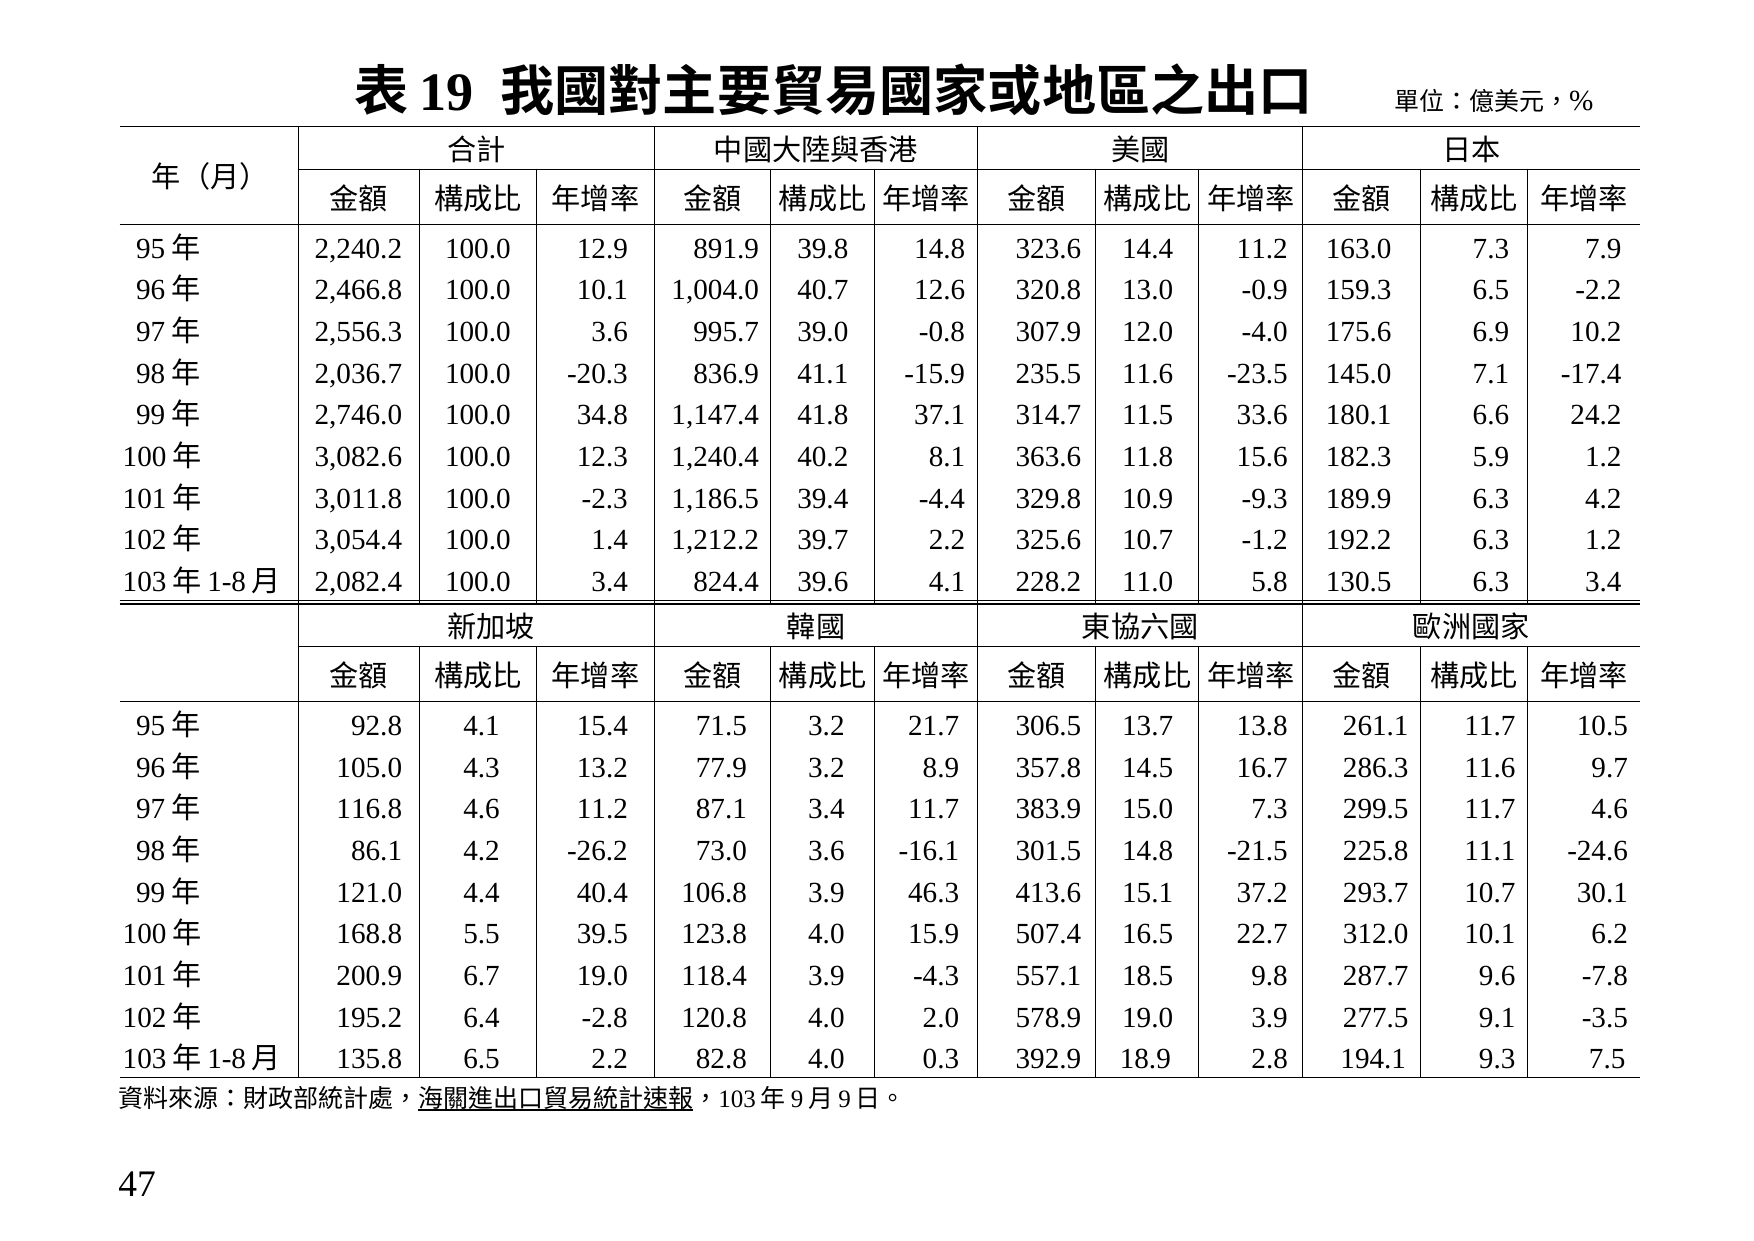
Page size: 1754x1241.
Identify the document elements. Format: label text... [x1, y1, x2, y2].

table_cell 10.2 [1528, 308, 1640, 350]
table_cell 構成比 [771, 170, 874, 224]
table_cell 11.7 [1421, 786, 1527, 827]
table_cell -0.8 [875, 308, 977, 350]
table_cell 6.5 [1421, 266, 1527, 308]
table_cell 7.5 [1528, 1036, 1640, 1077]
table_cell 15.0 [1096, 786, 1198, 827]
table_cell 39.4 [771, 475, 874, 516]
table_cell 6.6 [1421, 391, 1527, 433]
table_cell 4.1 [875, 558, 977, 600]
table_cell 1.4 [537, 516, 654, 558]
table_cell 121.0 [299, 869, 419, 911]
table_cell 357.8 [978, 744, 1095, 786]
table_cell 2.8 [1199, 1036, 1302, 1077]
table_cell 8.1 [875, 433, 977, 475]
table_cell 261.1 [1303, 702, 1420, 744]
table_cell 182.3 [1303, 433, 1420, 475]
table_cell 101年 [120, 475, 298, 516]
table_cell 15.6 [1199, 433, 1302, 475]
table_cell 13.0 [1096, 266, 1198, 308]
table_cell 39.7 [771, 516, 874, 558]
table_cell 46.3 [875, 869, 977, 911]
table_cell 19.0 [537, 952, 654, 994]
table_cell 12.6 [875, 266, 977, 308]
table_cell 293.7 [1303, 869, 1420, 911]
table_cell 71.5 [655, 702, 770, 744]
table_cell 96年 [120, 744, 298, 786]
table_cell 135.8 [299, 1036, 419, 1077]
table_cell 95年 [120, 702, 298, 744]
table_cell 86.1 [299, 827, 419, 869]
table_cell -2.2 [1528, 266, 1640, 308]
table_cell 225.8 [1303, 827, 1420, 869]
table_cell 4.6 [1528, 786, 1640, 827]
table_cell 7.1 [1421, 350, 1527, 391]
table_cell 3.2 [771, 744, 874, 786]
table_cell 325.6 [978, 516, 1095, 558]
table_cell -24.6 [1528, 827, 1640, 869]
table_cell 100.0 [420, 308, 536, 350]
table_cell 41.1 [771, 350, 874, 391]
table_cell 39.0 [771, 308, 874, 350]
table_cell 10.7 [1421, 869, 1527, 911]
table_cell 3.4 [771, 786, 874, 827]
table_cell 1,004.0 [655, 266, 770, 308]
table_cell 100年 [120, 433, 298, 475]
table_cell 4.0 [771, 1036, 874, 1077]
table_cell 307.9 [978, 308, 1095, 350]
table_cell 11.1 [1421, 827, 1527, 869]
table_cell 100.0 [420, 558, 536, 600]
table_header 中國大陸與香港 [655, 127, 977, 168]
table_cell 2.2 [537, 1036, 654, 1077]
table_cell 41.8 [771, 391, 874, 433]
table_cell 東協六國 [978, 605, 1302, 646]
table_cell 年增率 [1199, 647, 1302, 701]
table_cell 1,147.4 [655, 391, 770, 433]
table_cell 15.4 [537, 702, 654, 744]
table_cell 97年 [120, 786, 298, 827]
table_cell 329.8 [978, 475, 1095, 516]
table_cell 100.0 [420, 516, 536, 558]
table_cell 3.6 [537, 308, 654, 350]
table_cell 103年1-8月 [120, 1036, 298, 1077]
table_cell 歐洲國家 [1303, 605, 1640, 646]
table_cell 16.5 [1096, 911, 1198, 952]
table_cell 6.7 [420, 952, 536, 994]
table_cell 10.7 [1096, 516, 1198, 558]
table_cell 6.9 [1421, 308, 1527, 350]
table_cell -0.9 [1199, 266, 1302, 308]
table_cell 11.0 [1096, 558, 1198, 600]
table_cell 100.0 [420, 475, 536, 516]
table_cell 9.3 [1421, 1036, 1527, 1077]
table_cell -16.1 [875, 827, 977, 869]
table_cell 3,011.8 [299, 475, 419, 516]
table_cell 5.9 [1421, 433, 1527, 475]
table_cell -26.2 [537, 827, 654, 869]
table_cell 578.9 [978, 994, 1095, 1036]
table_cell 392.9 [978, 1036, 1095, 1077]
table_cell 15.1 [1096, 869, 1198, 911]
table_cell [120, 646, 298, 701]
table_cell 87.1 [655, 786, 770, 827]
table_header 合計 [299, 127, 654, 168]
table_cell 11.7 [1421, 702, 1527, 744]
table_cell 413.6 [978, 869, 1095, 911]
table_cell -23.5 [1199, 350, 1302, 391]
table_cell 9.7 [1528, 744, 1640, 786]
table_cell 構成比 [1096, 170, 1198, 224]
table_cell 14.8 [875, 225, 977, 266]
table_cell 構成比 [1096, 647, 1198, 701]
table_cell 228.2 [978, 558, 1095, 600]
table_cell 39.6 [771, 558, 874, 600]
table_cell 新加坡 [299, 605, 654, 646]
table_cell 145.0 [1303, 350, 1420, 391]
table_cell 102年 [120, 994, 298, 1036]
table_cell 37.2 [1199, 869, 1302, 911]
table_cell 7.9 [1528, 225, 1640, 266]
table_cell 3.9 [771, 952, 874, 994]
table_cell 9.8 [1199, 952, 1302, 994]
table_cell 105.0 [299, 744, 419, 786]
table_cell 年增率 [875, 170, 977, 224]
table_cell 構成比 [420, 170, 536, 224]
table_cell 6.5 [420, 1036, 536, 1077]
table_cell 995.7 [655, 308, 770, 350]
table_cell 3.4 [537, 558, 654, 600]
table_cell -20.3 [537, 350, 654, 391]
table_cell 192.2 [1303, 516, 1420, 558]
table_cell -4.0 [1199, 308, 1302, 350]
table_cell 10.1 [537, 266, 654, 308]
table_cell 9.6 [1421, 952, 1527, 994]
table_cell 82.8 [655, 1036, 770, 1077]
table_cell 金額 [978, 170, 1095, 224]
table_cell 18.5 [1096, 952, 1198, 994]
table_cell 92.8 [299, 702, 419, 744]
table_cell 314.7 [978, 391, 1095, 433]
table_cell -4.4 [875, 475, 977, 516]
table_cell 195.2 [299, 994, 419, 1036]
table_cell 3.9 [1199, 994, 1302, 1036]
table_cell 4.2 [1528, 475, 1640, 516]
table_cell 2.2 [875, 516, 977, 558]
table_cell 金額 [1303, 647, 1420, 701]
table_cell 106.8 [655, 869, 770, 911]
table_cell 30.1 [1528, 869, 1640, 911]
table_cell 4.2 [420, 827, 536, 869]
table_cell 金額 [299, 647, 419, 701]
table_cell -2.8 [537, 994, 654, 1036]
table_cell 77.9 [655, 744, 770, 786]
table_cell 3,054.4 [299, 516, 419, 558]
table_cell 73.0 [655, 827, 770, 869]
table_cell 4.6 [420, 786, 536, 827]
table_cell 1,186.5 [655, 475, 770, 516]
table_cell 11.2 [1199, 225, 1302, 266]
table_cell 824.4 [655, 558, 770, 600]
table_cell 6.3 [1421, 516, 1527, 558]
table_cell 15.9 [875, 911, 977, 952]
table_cell 100年 [120, 911, 298, 952]
table_cell 10.5 [1528, 702, 1640, 744]
table_cell 363.6 [978, 433, 1095, 475]
table_cell 2,036.7 [299, 350, 419, 391]
table_cell 7.3 [1421, 225, 1527, 266]
table_cell 557.1 [978, 952, 1095, 994]
table_cell 14.4 [1096, 225, 1198, 266]
table_cell 40.7 [771, 266, 874, 308]
table_cell 11.7 [875, 786, 977, 827]
table_cell 33.6 [1199, 391, 1302, 433]
table_cell 299.5 [1303, 786, 1420, 827]
table_cell 14.5 [1096, 744, 1198, 786]
table_header 日本 [1303, 127, 1640, 168]
table_cell 96年 [120, 266, 298, 308]
table_cell 6.4 [420, 994, 536, 1036]
table_cell 金額 [655, 647, 770, 701]
table_cell [120, 605, 298, 646]
table_cell 102年 [120, 516, 298, 558]
table_cell -4.3 [875, 952, 977, 994]
table_cell 39.8 [771, 225, 874, 266]
table_cell 189.9 [1303, 475, 1420, 516]
table_cell 2,082.4 [299, 558, 419, 600]
table_cell 6.3 [1421, 475, 1527, 516]
table_cell 200.9 [299, 952, 419, 994]
table_cell 11.5 [1096, 391, 1198, 433]
table_cell -3.5 [1528, 994, 1640, 1036]
table_cell 180.1 [1303, 391, 1420, 433]
table_cell 39.5 [537, 911, 654, 952]
table_cell 2,746.0 [299, 391, 419, 433]
table_cell 8.9 [875, 744, 977, 786]
table_cell -7.8 [1528, 952, 1640, 994]
table_cell 年增率 [1528, 647, 1640, 701]
table_cell 11.2 [537, 786, 654, 827]
table_cell 1.2 [1528, 433, 1640, 475]
table_cell 16.7 [1199, 744, 1302, 786]
table_cell 10.9 [1096, 475, 1198, 516]
table_cell 5.8 [1199, 558, 1302, 600]
table_cell 年增率 [875, 647, 977, 701]
table_cell 2.0 [875, 994, 977, 1036]
table_cell 10.1 [1421, 911, 1527, 952]
table_cell -9.3 [1199, 475, 1302, 516]
table_cell 159.3 [1303, 266, 1420, 308]
table_cell 2,466.8 [299, 266, 419, 308]
table_cell 年增率 [537, 647, 654, 701]
table_cell 13.8 [1199, 702, 1302, 744]
table_cell 99年 [120, 869, 298, 911]
table_cell 235.5 [978, 350, 1095, 391]
table_cell 12.3 [537, 433, 654, 475]
text 資料來源：財政部統計處，海關進出口貿易統計速報，103年9月9日。 [118, 1078, 1636, 1114]
table_cell 97年 [120, 308, 298, 350]
table_cell 21.7 [875, 702, 977, 744]
table_cell -1.2 [1199, 516, 1302, 558]
table_cell 100.0 [420, 433, 536, 475]
table_cell 287.7 [1303, 952, 1420, 994]
table_cell 306.5 [978, 702, 1095, 744]
table_cell 7.3 [1199, 786, 1302, 827]
table_cell 37.1 [875, 391, 977, 433]
table_cell 年增率 [1199, 170, 1302, 224]
table_cell 286.3 [1303, 744, 1420, 786]
table_cell 1,212.2 [655, 516, 770, 558]
table_cell 836.9 [655, 350, 770, 391]
table_cell 4.0 [771, 994, 874, 1036]
table_cell 100.0 [420, 391, 536, 433]
table_cell -21.5 [1199, 827, 1302, 869]
table_cell 6.3 [1421, 558, 1527, 600]
table_cell 3.4 [1528, 558, 1640, 600]
table_cell 1,240.4 [655, 433, 770, 475]
table_header 年（月） [120, 127, 298, 224]
table_cell 95年 [120, 225, 298, 266]
table_cell 40.4 [537, 869, 654, 911]
table_cell 320.8 [978, 266, 1095, 308]
table_cell 891.9 [655, 225, 770, 266]
table_cell 0.3 [875, 1036, 977, 1077]
table_cell 277.5 [1303, 994, 1420, 1036]
table_cell 1.2 [1528, 516, 1640, 558]
table_cell 3.2 [771, 702, 874, 744]
table_cell 4.0 [771, 911, 874, 952]
table_cell 301.5 [978, 827, 1095, 869]
table_cell 構成比 [771, 647, 874, 701]
table_cell 4.3 [420, 744, 536, 786]
table_cell 98年 [120, 350, 298, 391]
table_cell 312.0 [1303, 911, 1420, 952]
table_cell 34.8 [537, 391, 654, 433]
table_cell 12.0 [1096, 308, 1198, 350]
table_cell 11.6 [1096, 350, 1198, 391]
table_cell 2,556.3 [299, 308, 419, 350]
table_cell 163.0 [1303, 225, 1420, 266]
table_cell 金額 [978, 647, 1095, 701]
table_cell 120.8 [655, 994, 770, 1036]
table_cell 構成比 [420, 647, 536, 701]
table_header 美國 [978, 127, 1302, 168]
table_cell 13.2 [537, 744, 654, 786]
table_cell 11.6 [1421, 744, 1527, 786]
table_cell 101年 [120, 952, 298, 994]
table_cell 構成比 [1421, 647, 1527, 701]
table_cell 6.2 [1528, 911, 1640, 952]
table_cell 12.9 [537, 225, 654, 266]
table_cell 100.0 [420, 225, 536, 266]
table_cell 130.5 [1303, 558, 1420, 600]
table_cell 4.4 [420, 869, 536, 911]
table_cell 40.2 [771, 433, 874, 475]
table_cell -15.9 [875, 350, 977, 391]
table_cell 168.8 [299, 911, 419, 952]
table_cell 金額 [299, 170, 419, 224]
table_cell 金額 [655, 170, 770, 224]
table_cell 韓國 [655, 605, 977, 646]
text 表19 我國對主要貿易國家或地區之出口 單位：億美元，% [118, 47, 1636, 126]
table_cell 13.7 [1096, 702, 1198, 744]
table_cell 507.4 [978, 911, 1095, 952]
table_cell 年增率 [537, 170, 654, 224]
table_cell 100.0 [420, 266, 536, 308]
table_cell 18.9 [1096, 1036, 1198, 1077]
table_cell 4.1 [420, 702, 536, 744]
table_cell 103年1-8月 [120, 558, 298, 600]
table_cell 194.1 [1303, 1036, 1420, 1077]
table_cell 98年 [120, 827, 298, 869]
table_cell 24.2 [1528, 391, 1640, 433]
table_cell 14.8 [1096, 827, 1198, 869]
table_cell 323.6 [978, 225, 1095, 266]
table_cell 3.9 [771, 869, 874, 911]
table_cell 9.1 [1421, 994, 1527, 1036]
table_cell -17.4 [1528, 350, 1640, 391]
table_cell 3.6 [771, 827, 874, 869]
table_cell 11.8 [1096, 433, 1198, 475]
table_cell 金額 [1303, 170, 1420, 224]
table_cell 100.0 [420, 350, 536, 391]
table_cell 2,240.2 [299, 225, 419, 266]
table_cell 123.8 [655, 911, 770, 952]
table_cell 118.4 [655, 952, 770, 994]
table_cell -2.3 [537, 475, 654, 516]
table_cell 19.0 [1096, 994, 1198, 1036]
table_cell 5.5 [420, 911, 536, 952]
table_cell 99年 [120, 391, 298, 433]
table_cell 383.9 [978, 786, 1095, 827]
table_cell 175.6 [1303, 308, 1420, 350]
table_cell 年增率 [1528, 170, 1640, 224]
table_cell 構成比 [1421, 170, 1527, 224]
table_cell 3,082.6 [299, 433, 419, 475]
table_cell 116.8 [299, 786, 419, 827]
table_cell 22.7 [1199, 911, 1302, 952]
